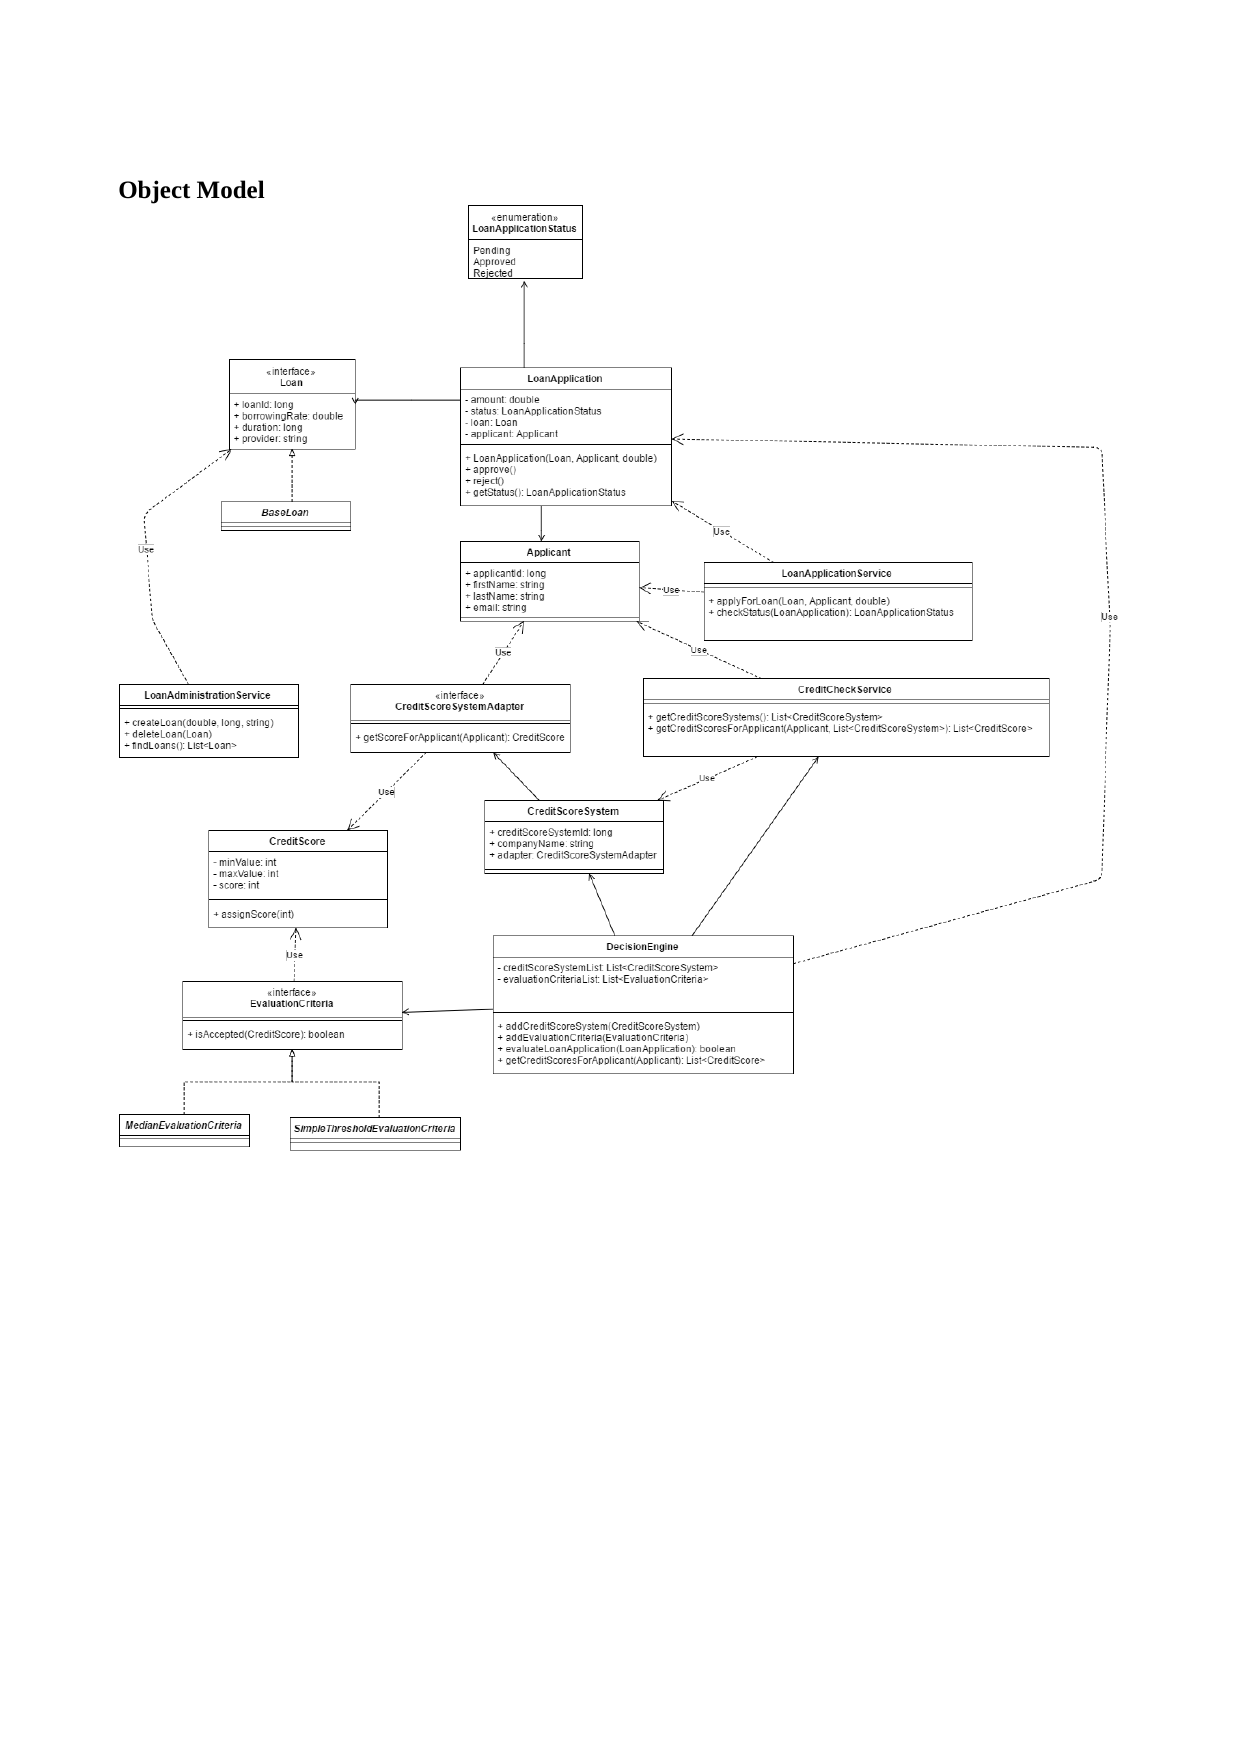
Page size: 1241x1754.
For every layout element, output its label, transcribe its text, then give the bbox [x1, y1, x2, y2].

text Object Model [118, 176, 1122, 204]
